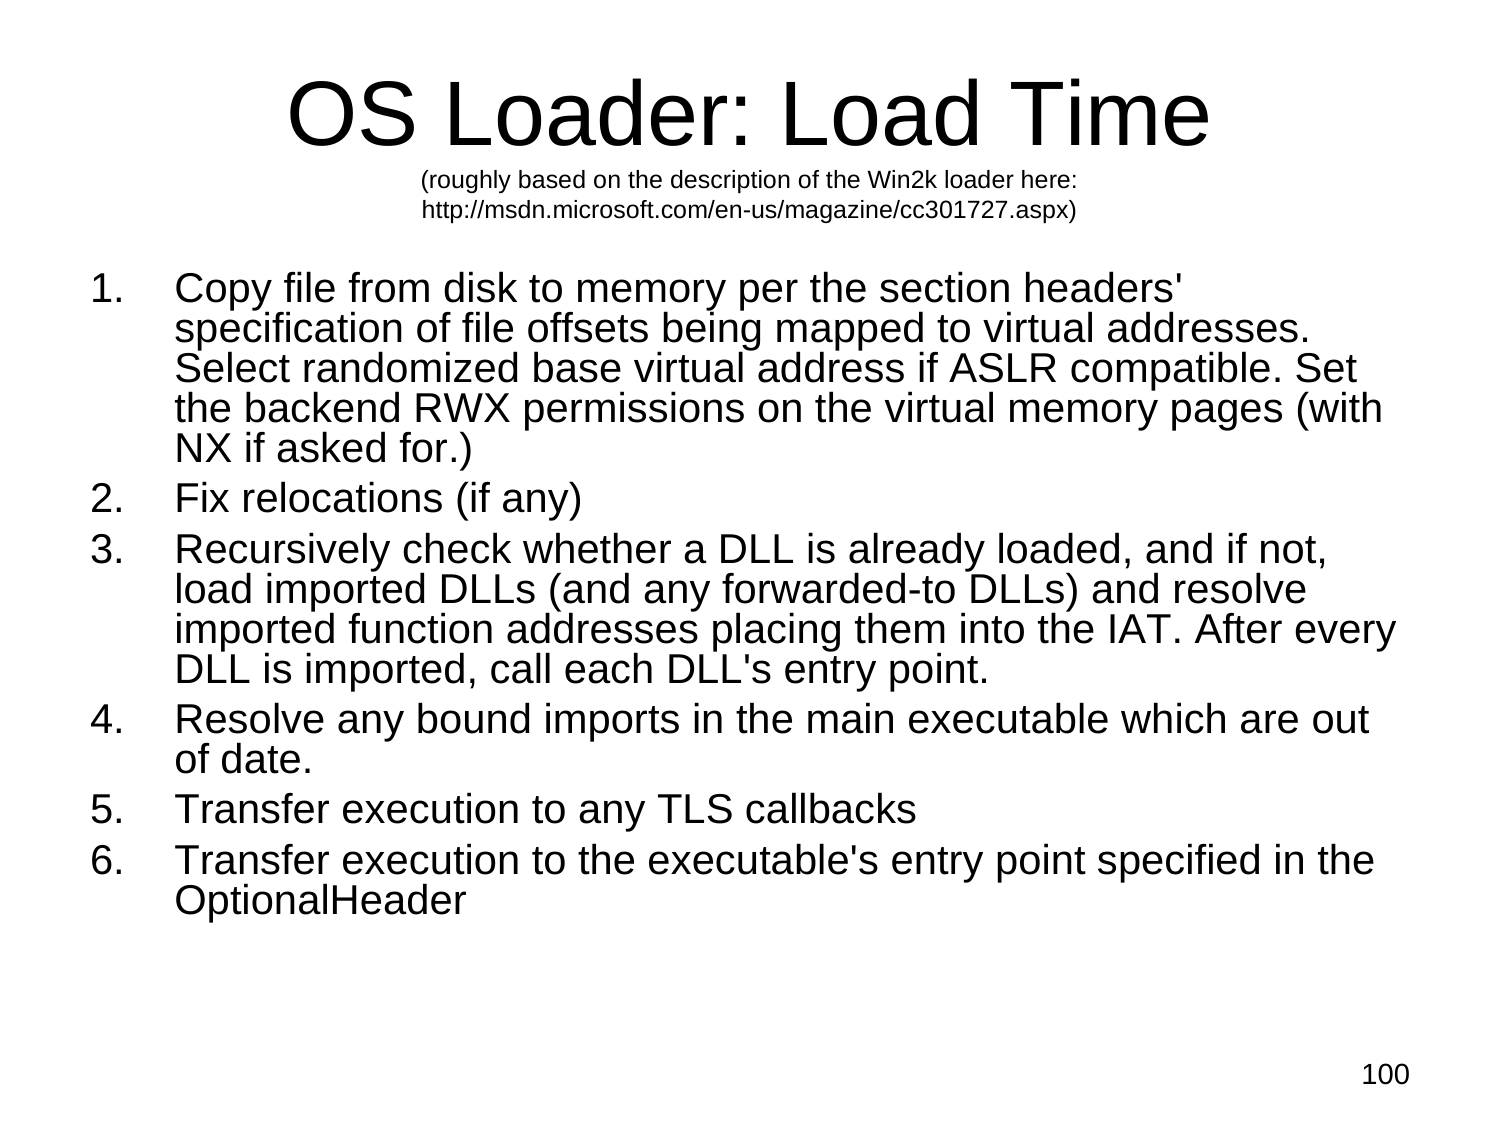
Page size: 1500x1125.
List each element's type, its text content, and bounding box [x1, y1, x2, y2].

text_box [1074, 1042, 1426, 1103]
list Copy file from disk to memory per the section headers' specification of file offsets being mapped to virtual addresses. Select randomized base virtual address if ASLR compatible. Set the backend RWX permissions on the virtual memory pages (with NX if asked for.) Fix relocations (if any) Recursively check whether a DLL is already loaded, and if not, load imported DLLs (and any forwarded-to DLLs) and resolve imported function addresses placing them into the IAT. After every DLL is imported, call each DLL's entry point. Resolve any bound imports in the main executable which are out of date. Transfer execution to any TLS callbacks Transfer execution to the executable's entry point specified in the OptionalHeader [75, 262, 1426, 1006]
title OS Loader: Load Time (roughly based on the description of the Win2k loader here: http://msdn.microsoft.com/en-us/magazine/cc301727.aspx) [75, 45, 1426, 233]
